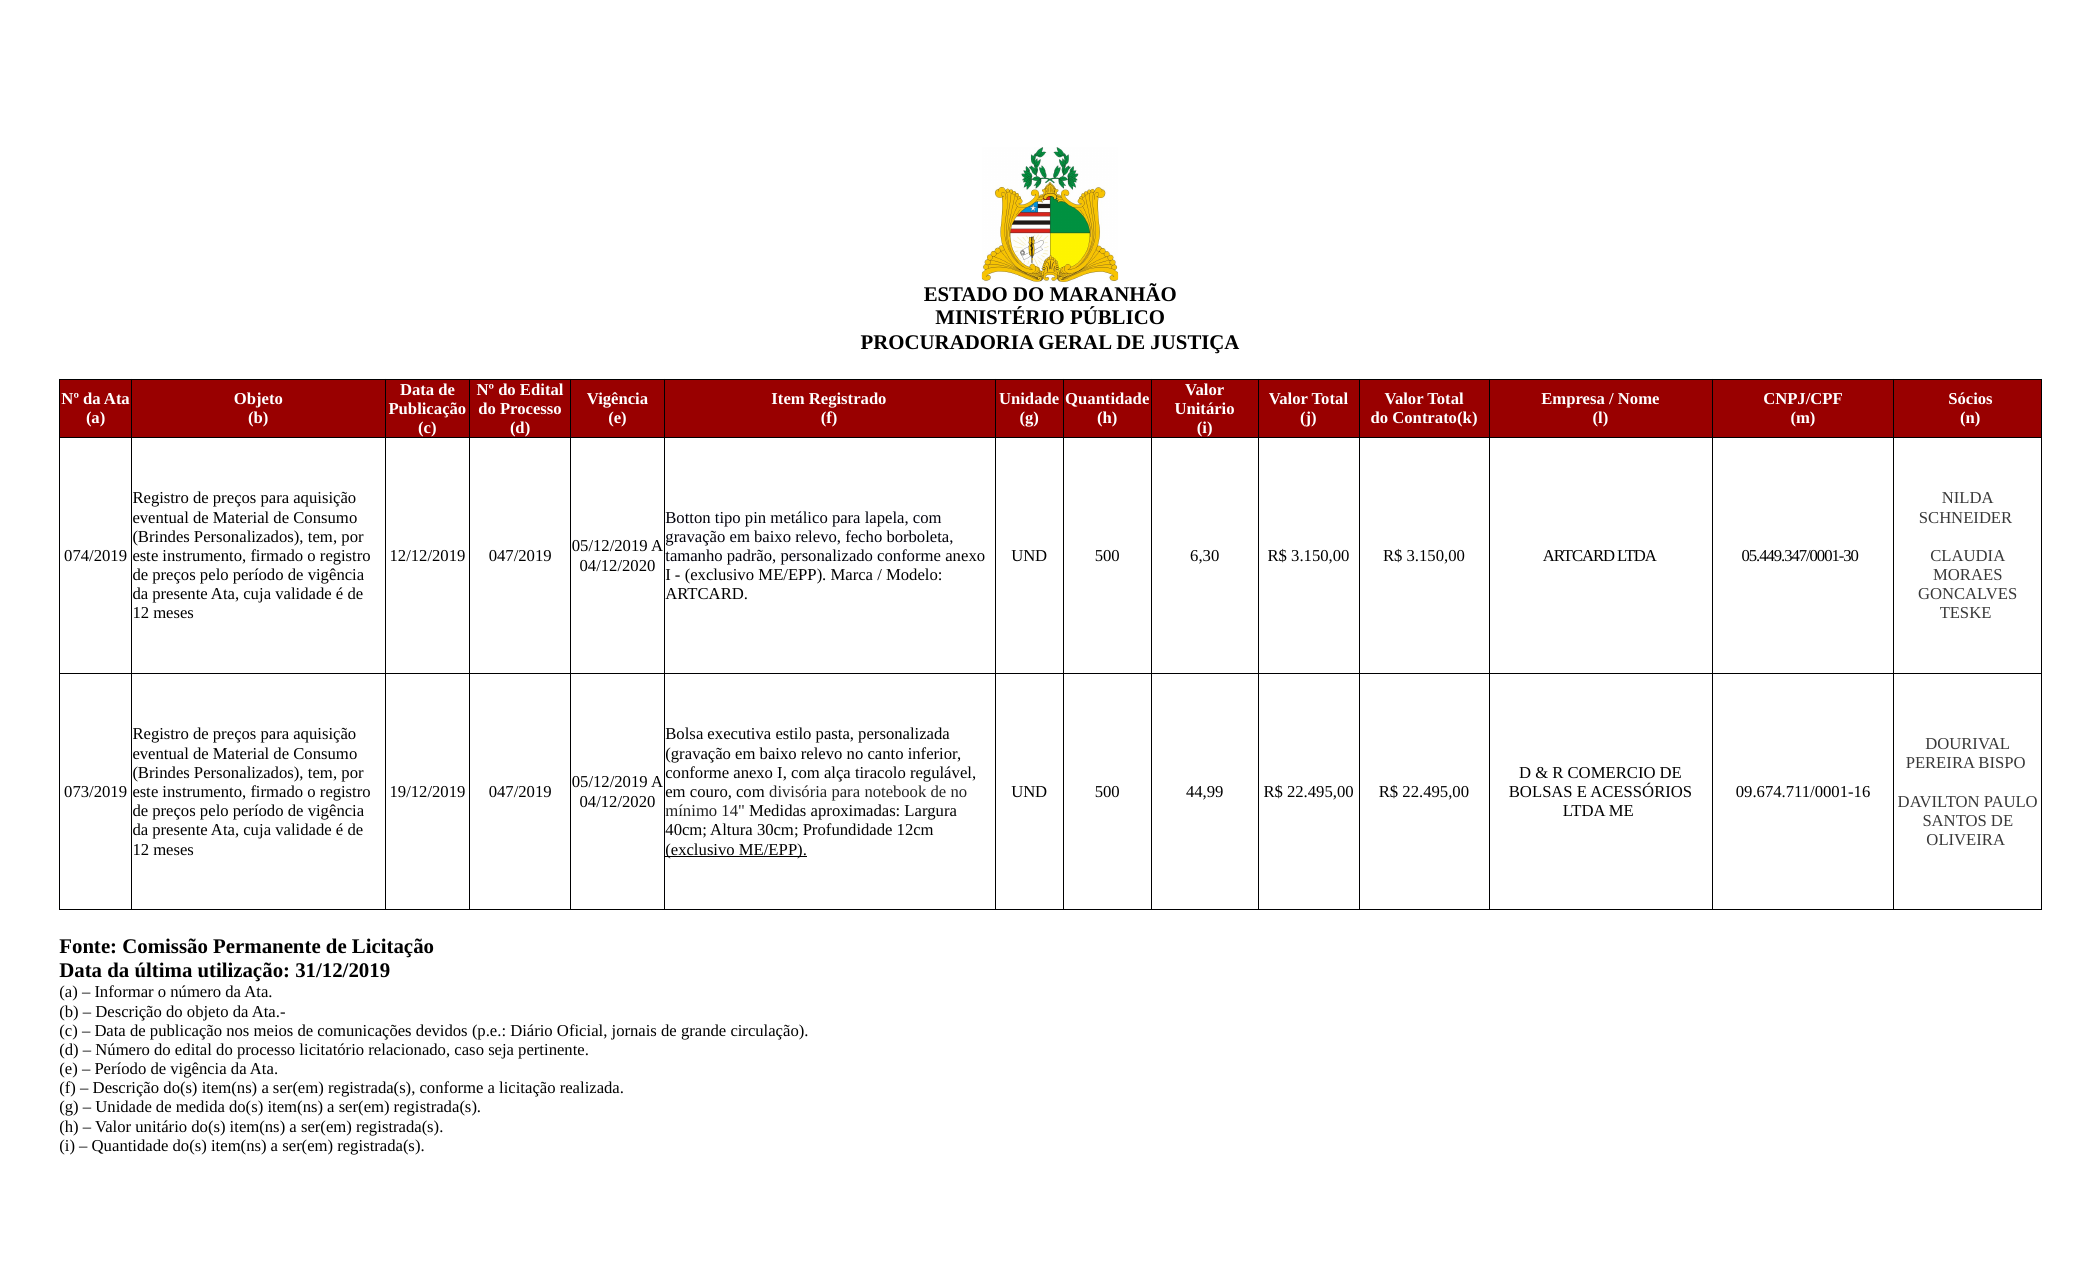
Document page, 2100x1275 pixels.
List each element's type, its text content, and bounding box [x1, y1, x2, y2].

table_cell 500 [1064, 438, 1151, 673]
text (b) – Descrição do objeto da Ata.- [59, 1001, 2041, 1021]
table_header Nº da Ata (a) [60, 380, 131, 437]
table_cell R$ 3.150,00 [1360, 438, 1489, 673]
table_cell 19/12/2019 [386, 674, 469, 909]
table_header Valor Total (j) [1259, 380, 1359, 437]
table_header Objeto (b) [132, 380, 385, 437]
table_header CNPJ/CPF (m) [1713, 380, 1893, 437]
text (f) – Descrição do(s) item(ns) a ser(em) registrada(s), conforme a licitação realizada. [59, 1078, 2041, 1097]
table_header Quantidade (h) [1064, 380, 1151, 437]
table_cell 074/2019 [60, 438, 131, 673]
table_cell 09.674.711/0001-16 [1713, 674, 1893, 909]
text (e) – Período de vigência da Ata. [59, 1059, 2041, 1078]
text Fonte: Comissão Permanente de Licitação [59, 934, 2041, 958]
table_cell ARTCARD LTDA [1490, 438, 1712, 673]
table_cell UND [996, 438, 1063, 673]
table_cell DOURIVAL PEREIRA BISPO DAVILTON PAULO SANTOS DE OLIVEIRA [1894, 674, 2041, 909]
table_cell 44,99 [1152, 674, 1258, 909]
table_cell R$ 3.150,00 [1259, 438, 1359, 673]
table_cell Registro de preços para aquisição eventual de Material de Consumo (Brindes Personalizados), tem, por este instrumento, firmado o registro de preços pelo período de vigência da presente Ata, cuja validade é de 12 meses [132, 438, 385, 673]
table_cell 6,30 [1152, 438, 1258, 673]
table_header Empresa / Nome (l) [1490, 380, 1712, 437]
table_cell 500 [1064, 674, 1151, 909]
table_cell 12/12/2019 [386, 438, 469, 673]
table_cell Botton tipo pin metálico para lapela, com gravação em baixo relevo, fecho borboleta, tamanho padrão, personalizado conforme anexo I - (exclusivo ME/EPP). Marca / Modelo: ARTCARD. [665, 438, 995, 673]
text (c) – Data de publicação nos meios de comunicações devidos (p.e.: Diário Oficial, jornais de grande circulação). [59, 1021, 2041, 1040]
text (g) – Unidade de medida do(s) item(ns) a ser(em) registrada(s). [59, 1097, 2041, 1116]
table_header Item Registrado (f) [665, 380, 995, 437]
table_header Data de Publicação (c) [386, 380, 469, 437]
table_cell 05/12/2019 A 04/12/2020 [571, 674, 664, 909]
table_cell UND [996, 674, 1063, 909]
text (d) – Número do edital do processo licitatório relacionado, caso seja pertinente. [59, 1040, 2041, 1059]
table_header Sócios (n) [1894, 380, 2041, 437]
table_header Valor Unitário (i) [1152, 380, 1258, 437]
table_cell D & R COMERCIO DE BOLSAS E ACESSÓRIOS LTDA ME [1490, 674, 1712, 909]
table_header Unidade (g) [996, 380, 1063, 437]
table_cell 047/2019 [470, 438, 570, 673]
text (i) – Quantidade do(s) item(ns) a ser(em) registrada(s). [59, 1136, 2041, 1155]
text (a) – Informar o número da Ata. [59, 982, 2041, 1001]
table_header Valor Total do Contrato(k) [1360, 380, 1489, 437]
text Data da última utilização: 31/12/2019 [59, 958, 2041, 982]
table_cell 05.449.347/0001-30 [1713, 438, 1893, 673]
table_cell Bolsa executiva estilo pasta, personalizada (gravação em baixo relevo no canto inferior, conforme anexo I, com alça tiracolo regulável, em couro, com divisória para notebook de no mínimo 14" Medidas aproximadas: Largura 40cm; Altura 30cm; Profundidade 12cm (exclusivo ME/EPP). [665, 674, 995, 909]
table_header Vigência (e) [571, 380, 664, 437]
table_cell R$ 22.495,00 [1259, 674, 1359, 909]
table_cell 05/12/2019 A 04/12/2020 [571, 438, 664, 673]
picture [981, 147, 1119, 282]
table_cell 073/2019 [60, 674, 131, 909]
table_cell NILDA SCHNEIDER CLAUDIA MORAES GONCALVES TESKE [1894, 438, 2041, 673]
table_cell R$ 22.495,00 [1360, 674, 1489, 909]
table_cell 047/2019 [470, 674, 570, 909]
table_cell Registro de preços para aquisição eventual de Material de Consumo (Brindes Personalizados), tem, por este instrumento, firmado o registro de preços pelo período de vigência da presente Ata, cuja validade é de 12 meses [132, 674, 385, 909]
table_header Nº do Edital do Processo (d) [470, 380, 570, 437]
text (h) – Valor unitário do(s) item(ns) a ser(em) registrada(s). [59, 1116, 2041, 1136]
